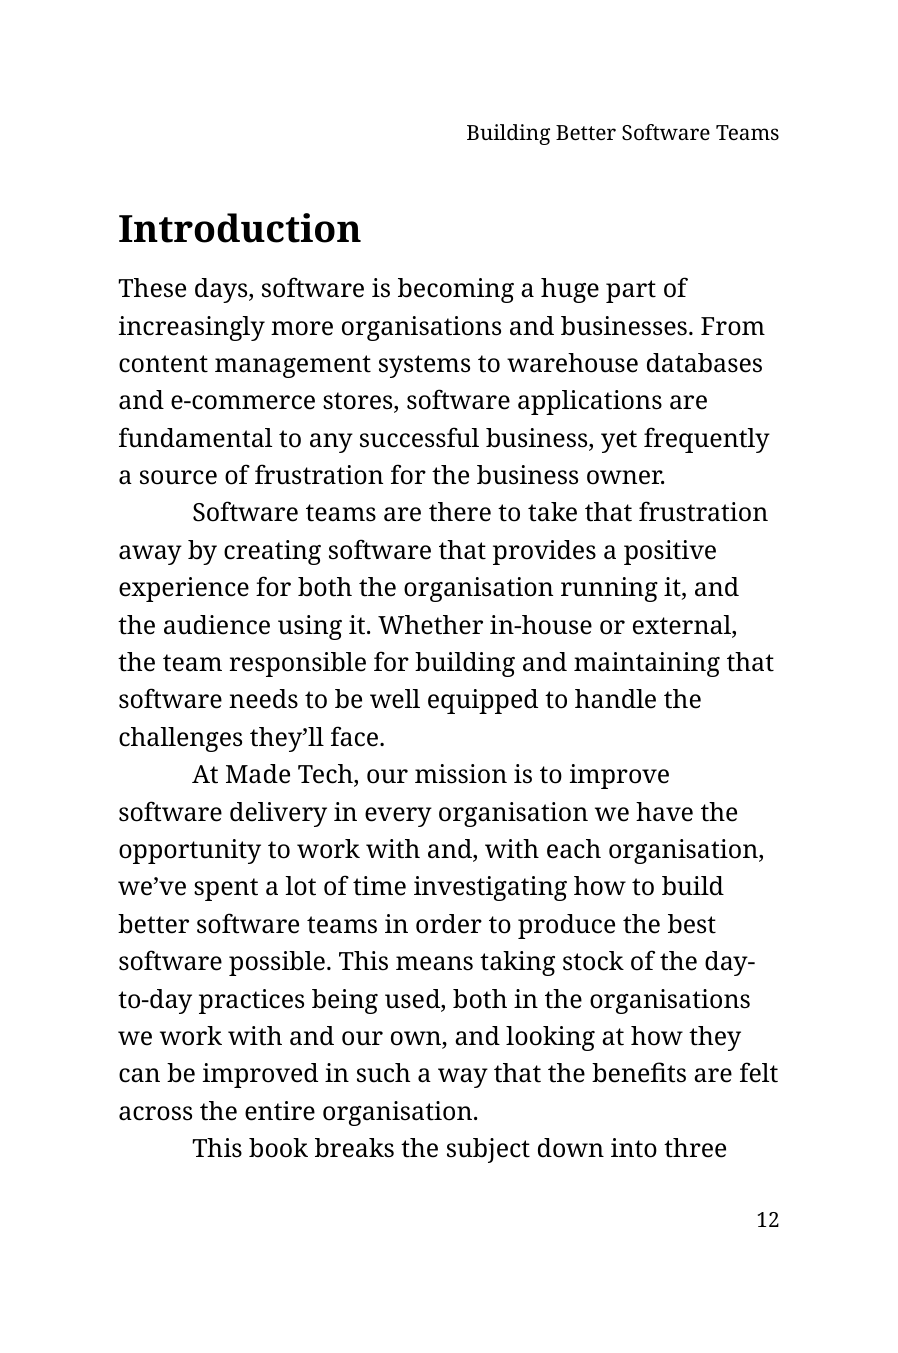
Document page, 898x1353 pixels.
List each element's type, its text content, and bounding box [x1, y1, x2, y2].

text This book breaks the subject down into three [118, 1131, 779, 1165]
text Software teams are there to take that frustration away by creating software that provides a positive experience for both the organisation running it, and the audience using it. Whether in-house or external, the team responsible for building and maintaining that software needs to be well equipped to handle the challenges they’ll face. [118, 495, 779, 753]
text These days, software is becoming a huge part of increasingly more organisations and businesses. From content management systems to warehouse databases and e-commerce stores, software applications are fundamental to any successful business, yet frequently a source of frustration for the business owner. [118, 271, 779, 492]
subtitle Introduction [118, 202, 779, 253]
text At Made Tech, our mission is to improve software delivery in every organisation we have the opportunity to work with and, with each organisation, we’ve spent a lot of time investigating how to build better software teams in order to produce the best software possible. This means taking stock of the day-to-day practices being used, both in the organisations we work with and our own, and looking at how they can be improved in such a way that the benefits are felt across the entire organisation. [118, 757, 779, 1127]
